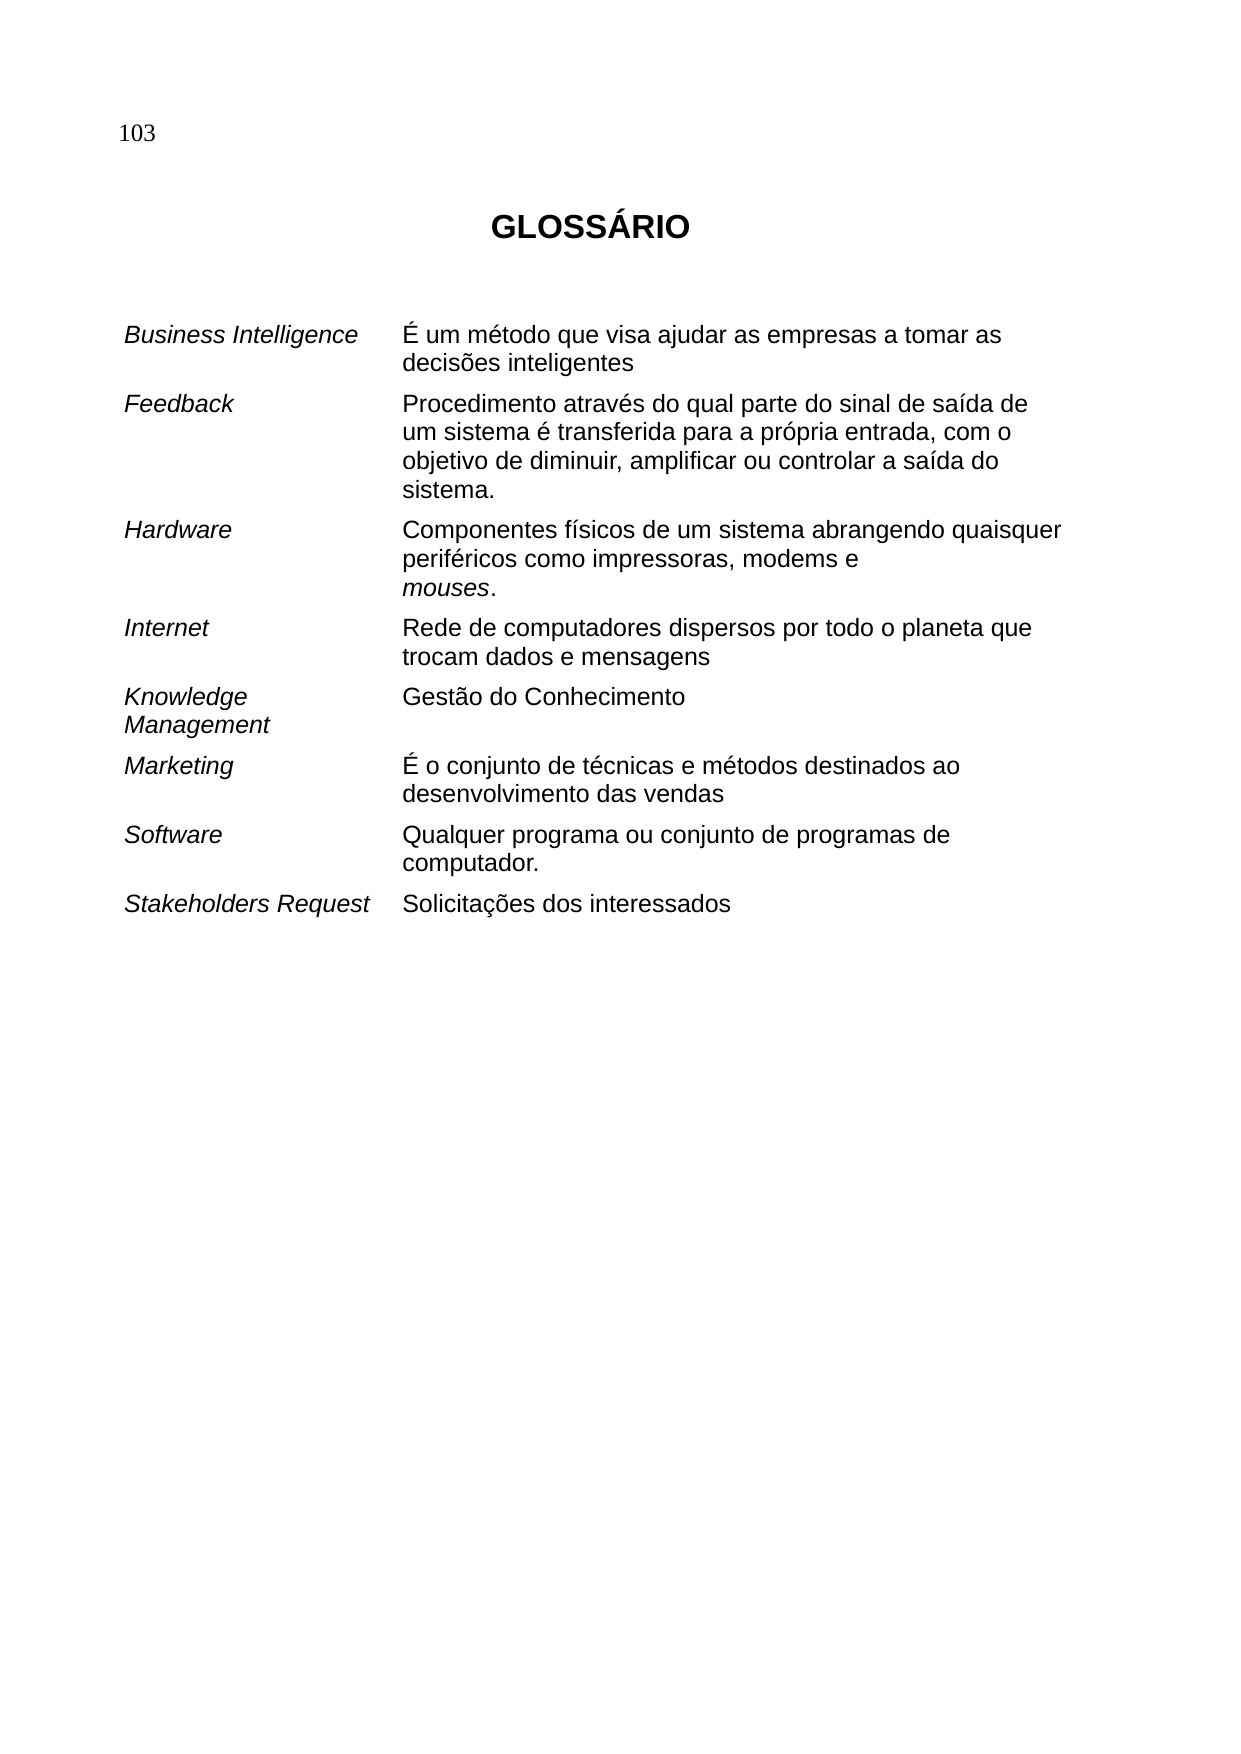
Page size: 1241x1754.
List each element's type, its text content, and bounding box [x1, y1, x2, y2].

table_cell É o conjunto de técnicas e métodos destinados ao desenvolvimento das vendas [396, 745, 1069, 814]
table_cell Hardware [118, 509, 396, 607]
table_cell Knowledge Management [118, 676, 396, 745]
table_header É um método que visa ajudar as empresas a tomar as decisões inteligentes [396, 314, 1069, 383]
table_cell Rede de computadores dispersos por todo o planeta que trocam dados e mensagens [396, 607, 1069, 676]
table_cell Internet [118, 607, 396, 676]
table_cell Software [118, 814, 396, 883]
subtitle Glossário [118, 207, 1063, 245]
table_cell Solicitações dos interessados [396, 883, 1069, 930]
table_cell Qualquer programa ou conjunto de programas de computador. [396, 814, 1069, 883]
table_header Business Intelligence [118, 314, 396, 383]
table_cell Procedimento através do qual parte do sinal de saída de um sistema é transferida para a própria entrada, com o objetivo de diminuir, amplificar ou controlar a saída do sistema. [396, 383, 1069, 509]
table_cell Marketing [118, 745, 396, 814]
table_cell Feedback [118, 383, 396, 509]
table_cell Componentes físicos de um sistema abrangendo quaisquer periféricos como impressoras, modems e mouses. [396, 509, 1069, 607]
table_cell Stakeholders Request [118, 883, 396, 930]
table_cell Gestão do Conhecimento [396, 676, 1069, 745]
